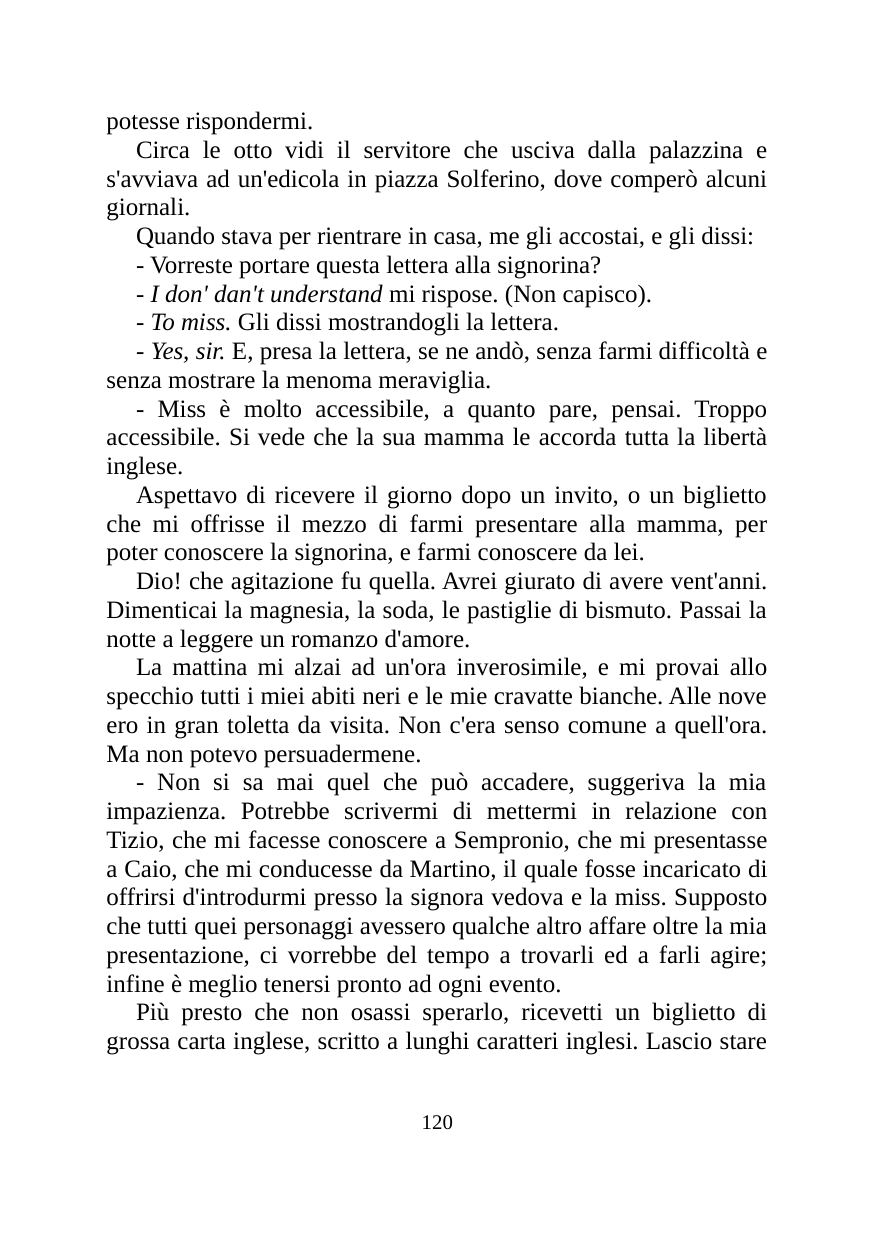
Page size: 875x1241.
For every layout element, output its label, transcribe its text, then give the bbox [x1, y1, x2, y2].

text - To miss. Gli dissi mostrandogli la lettera. [106, 307, 768, 336]
text potesse rispondermi. [106, 106, 768, 135]
text - Non si sa mai quel che può accadere, suggeriva la mia impazienza. Potrebbe scrivermi di mettermi in relazione con Tizio, che mi facesse conoscere a Sempronio, che mi presentasse a Caio, che mi conducesse da Martino, il quale fosse incaricato di offrirsi d'introdurmi presso la signora vedova e la miss. Supposto che tutti quei personaggi avessero qualche altro affare oltre la mia presentazione, ci vorrebbe del tempo a trovarli ed a farli agire; infine è meglio tenersi pronto ad ogni evento. [106, 767, 768, 997]
text Più presto che non osassi sperarlo, ricevetti un biglietto di grossa carta inglese, scritto a lunghi caratteri inglesi. Lascio stare [106, 997, 768, 1055]
text Circa le otto vidi il servitore che usciva dalla palazzina e s'avviava ad un'edicola in piazza Solferino, dove comperò alcuni giornali. [106, 135, 768, 221]
text Dio! che agitazione fu quella. Avrei giurato di avere vent'anni. Dimenticai la magnesia, la soda, le pastiglie di bismuto. Passai la notte a leggere un romanzo d'amore. [106, 566, 768, 652]
text La mattina mi alzai ad un'ora inverosimile, e mi provai allo specchio tutti i miei abiti neri e le mie cravatte bianche. Alle nove ero in gran toletta da visita. Non c'era senso comune a quell'ora. Ma non potevo persuadermene. [106, 652, 768, 767]
text - Vorreste portare questa lettera alla signorina? [106, 250, 768, 279]
text Aspettavo di ricevere il giorno dopo un invito, o un biglietto che mi offrisse il mezzo di farmi presentare alla mamma, per poter conoscere la signorina, e farmi conoscere da lei. [106, 480, 768, 566]
text Quando stava per rientrare in casa, me gli accostai, e gli dissi: [106, 221, 768, 250]
text - I don' dan't understand mi rispose. (Non capisco). [106, 279, 768, 307]
text - Yes, sir. E, presa la lettera, se ne andò, senza farmi difficoltà e senza mostrare la menoma meraviglia. [106, 336, 768, 394]
text - Miss è molto accessibile, a quanto pare, pensai. Troppo accessibile. Si vede che la sua mamma le accorda tutta la libertà inglese. [106, 394, 768, 480]
